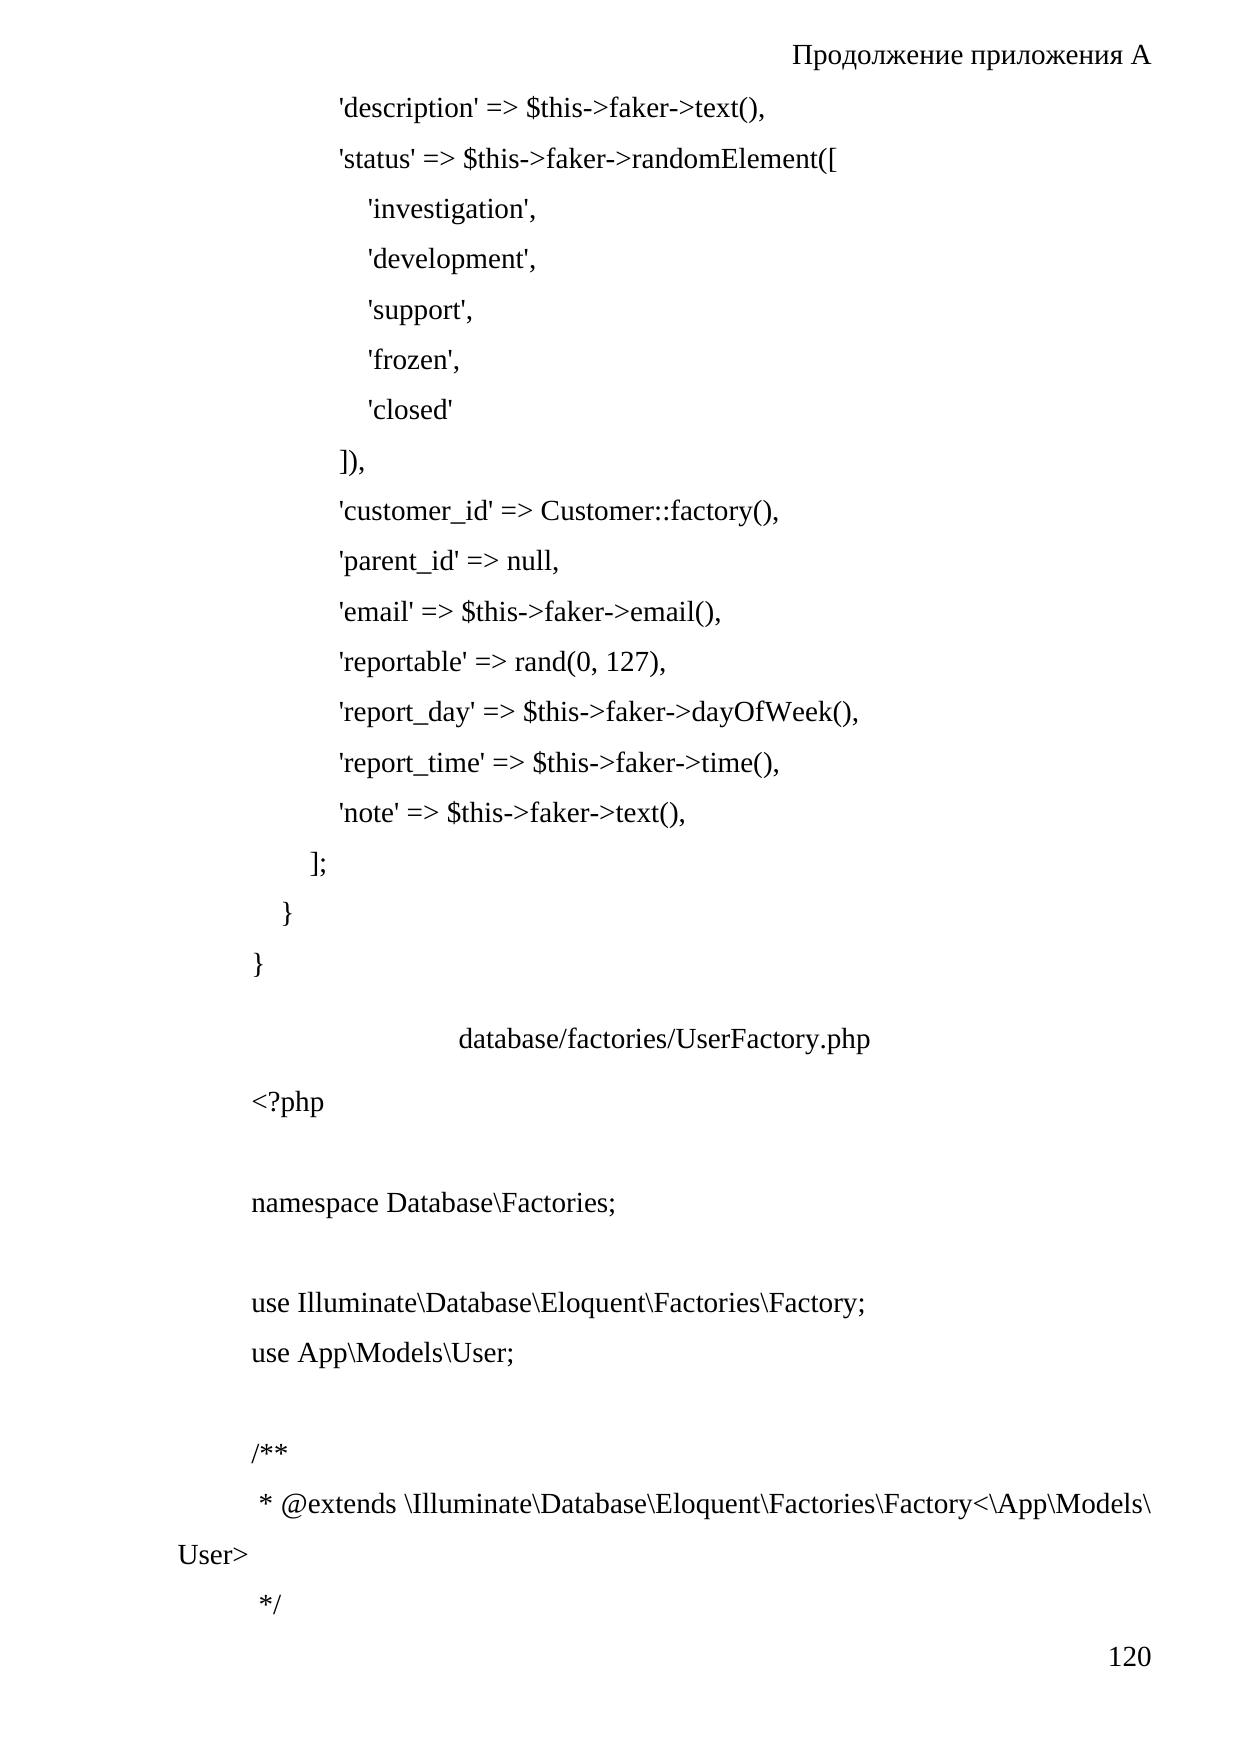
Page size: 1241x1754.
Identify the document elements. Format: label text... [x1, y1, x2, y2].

text 'development', [177, 242, 1152, 275]
text */ [177, 1587, 1152, 1621]
text 'frozen', [177, 342, 1152, 376]
text 'report_day' => $this->faker->dayOfWeek(), [177, 694, 1152, 728]
text ]; [177, 845, 1152, 879]
text use Illuminate\Database\Eloquent\Factories\Factory; [177, 1285, 1152, 1319]
text 'parent_id' => null, [177, 543, 1152, 577]
text 'note' => $this->faker->text(), [177, 795, 1152, 828]
text 'email' => $this->faker->email(), [177, 594, 1152, 627]
text } [177, 946, 1152, 979]
text ]), [177, 443, 1152, 476]
text /** [177, 1436, 1152, 1470]
text * @extends \Illuminate\Database\Eloquent\Factories\Factory<\App\Models\User> [177, 1487, 1152, 1570]
text use App\Models\User; [177, 1336, 1152, 1369]
text 'report_time' => $this->faker->time(), [177, 745, 1152, 778]
text 'reportable' => rand(0, 127), [177, 644, 1152, 678]
text 'closed' [177, 392, 1152, 426]
text 'investigation', [177, 191, 1152, 225]
text 'customer_id' => Customer::factory(), [177, 493, 1152, 527]
text namespace Database\Factories; [177, 1185, 1152, 1218]
text 'description' => $this->faker->text(), [177, 91, 1152, 124]
text 'support', [177, 292, 1152, 325]
text } [177, 896, 1152, 929]
subtitle database/factories/UserFactory.php [177, 1021, 1152, 1055]
text 'status' => $this->faker->randomElement([ [177, 141, 1152, 174]
text <?php [177, 1084, 1152, 1118]
